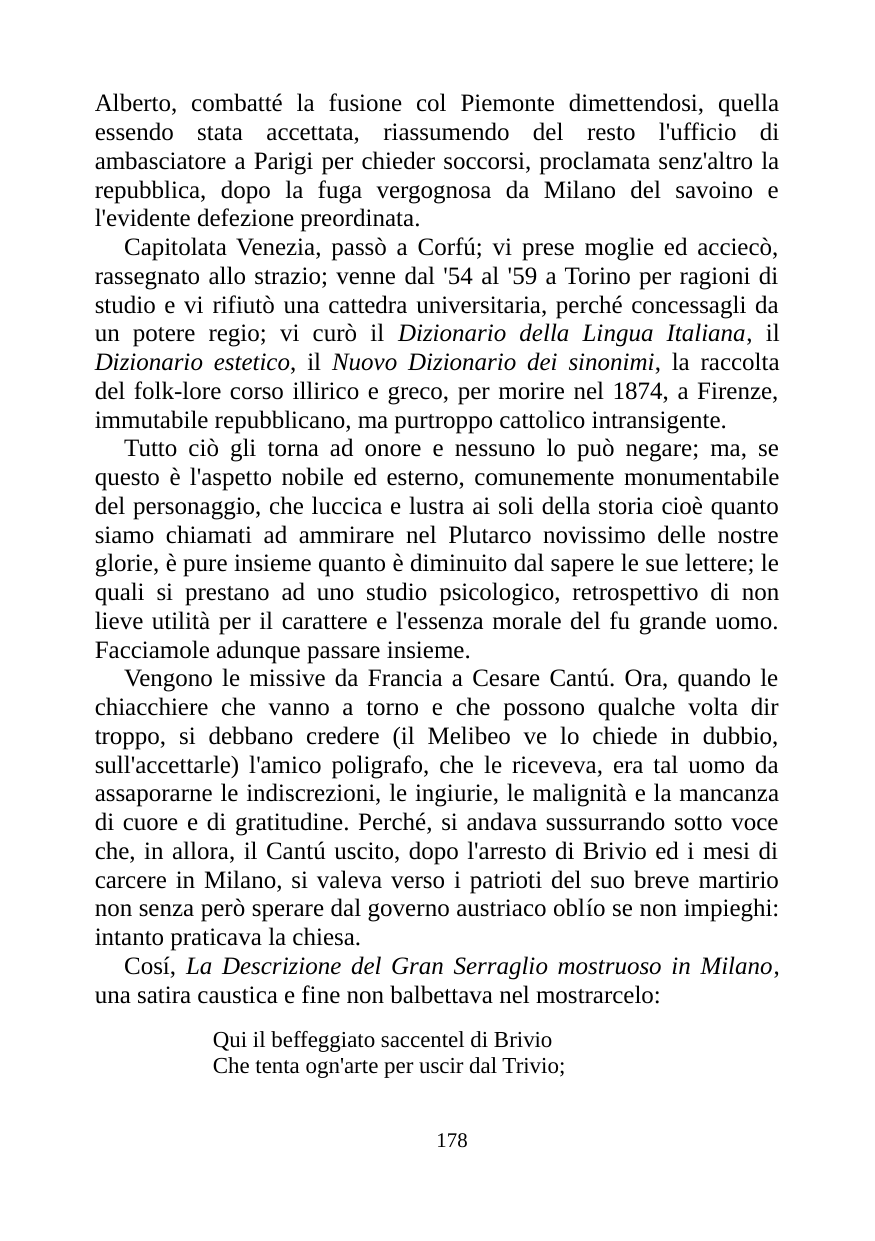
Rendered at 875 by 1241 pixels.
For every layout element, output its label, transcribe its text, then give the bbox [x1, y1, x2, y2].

text Capitolata Venezia, passò a Corfú; vi prese moglie ed acciecò, rassegnato allo strazio; venne dal '54 al '59 a Torino per ragioni di studio e vi rifiutò una cattedra universitaria, perché concessagli da un potere regio; vi curò il Dizionario della Lingua Italiana, il Dizionario estetico, il Nuovo Dizionario dei sinonimi, la raccolta del folk-lore corso illirico e greco, per morire nel 1874, a Firenze, immutabile repubblicano, ma purtroppo cattolico intransigente. [94, 232, 779, 433]
text Vengono le missive da Francia a Cesare Cantú. Ora, quando le chiacchiere che vanno a torno e che possono qualche volta dir troppo, si debbano credere (il Melibeo ve lo chiede in dubbio, sull'accettarle) l'amico poligrafo, che le riceveva, era tal uomo da assaporarne le indiscrezioni, le ingiurie, le malignità e la mancanza di cuore e di gratitudine. Perché, si andava sussurrando sotto voce che, in allora, il Cantú uscito, dopo l'arresto di Brivio ed i mesi di carcere in Milano, si valeva verso i patrioti del suo breve martirio non senza però sperare dal governo austriaco oblío se non impieghi: intanto praticava la chiesa. [94, 663, 779, 951]
text Tutto ciò gli torna ad onore e nessuno lo può negare; ma, se questo è l'aspetto nobile ed esterno, comunemente monumentabile del personaggio, che luccica e lustra ai soli della storia cioè quanto siamo chiamati ad ammirare nel Plutarco novissimo delle nostre glorie, è pure insieme quanto è diminuito dal sapere le sue lettere; le quali si prestano ad uno studio psicologico, retrospettivo di non lieve utilità per il carattere e l'essenza morale del fu grande uomo. Facciamole adunque passare insieme. [94, 433, 779, 663]
text Qui il beffeggiato saccentel di Brivio Che tenta ogn'arte per uscir dal Trivio; [213, 1026, 779, 1079]
text Alberto, combatté la fusione col Piemonte dimettendosi, quella essendo stata accettata, riassumendo del resto l'ufficio di ambasciatore a Parigi per chieder soccorsi, proclamata senz'altro la repubblica, dopo la fuga vergognosa da Milano del savoino e l'evidente defezione preordinata. [94, 88, 779, 232]
text Cosí, La Descrizione del Gran Serraglio mostruoso in Milano, una satira caustica e fine non balbettava nel mostrarcelo: [94, 951, 779, 1008]
